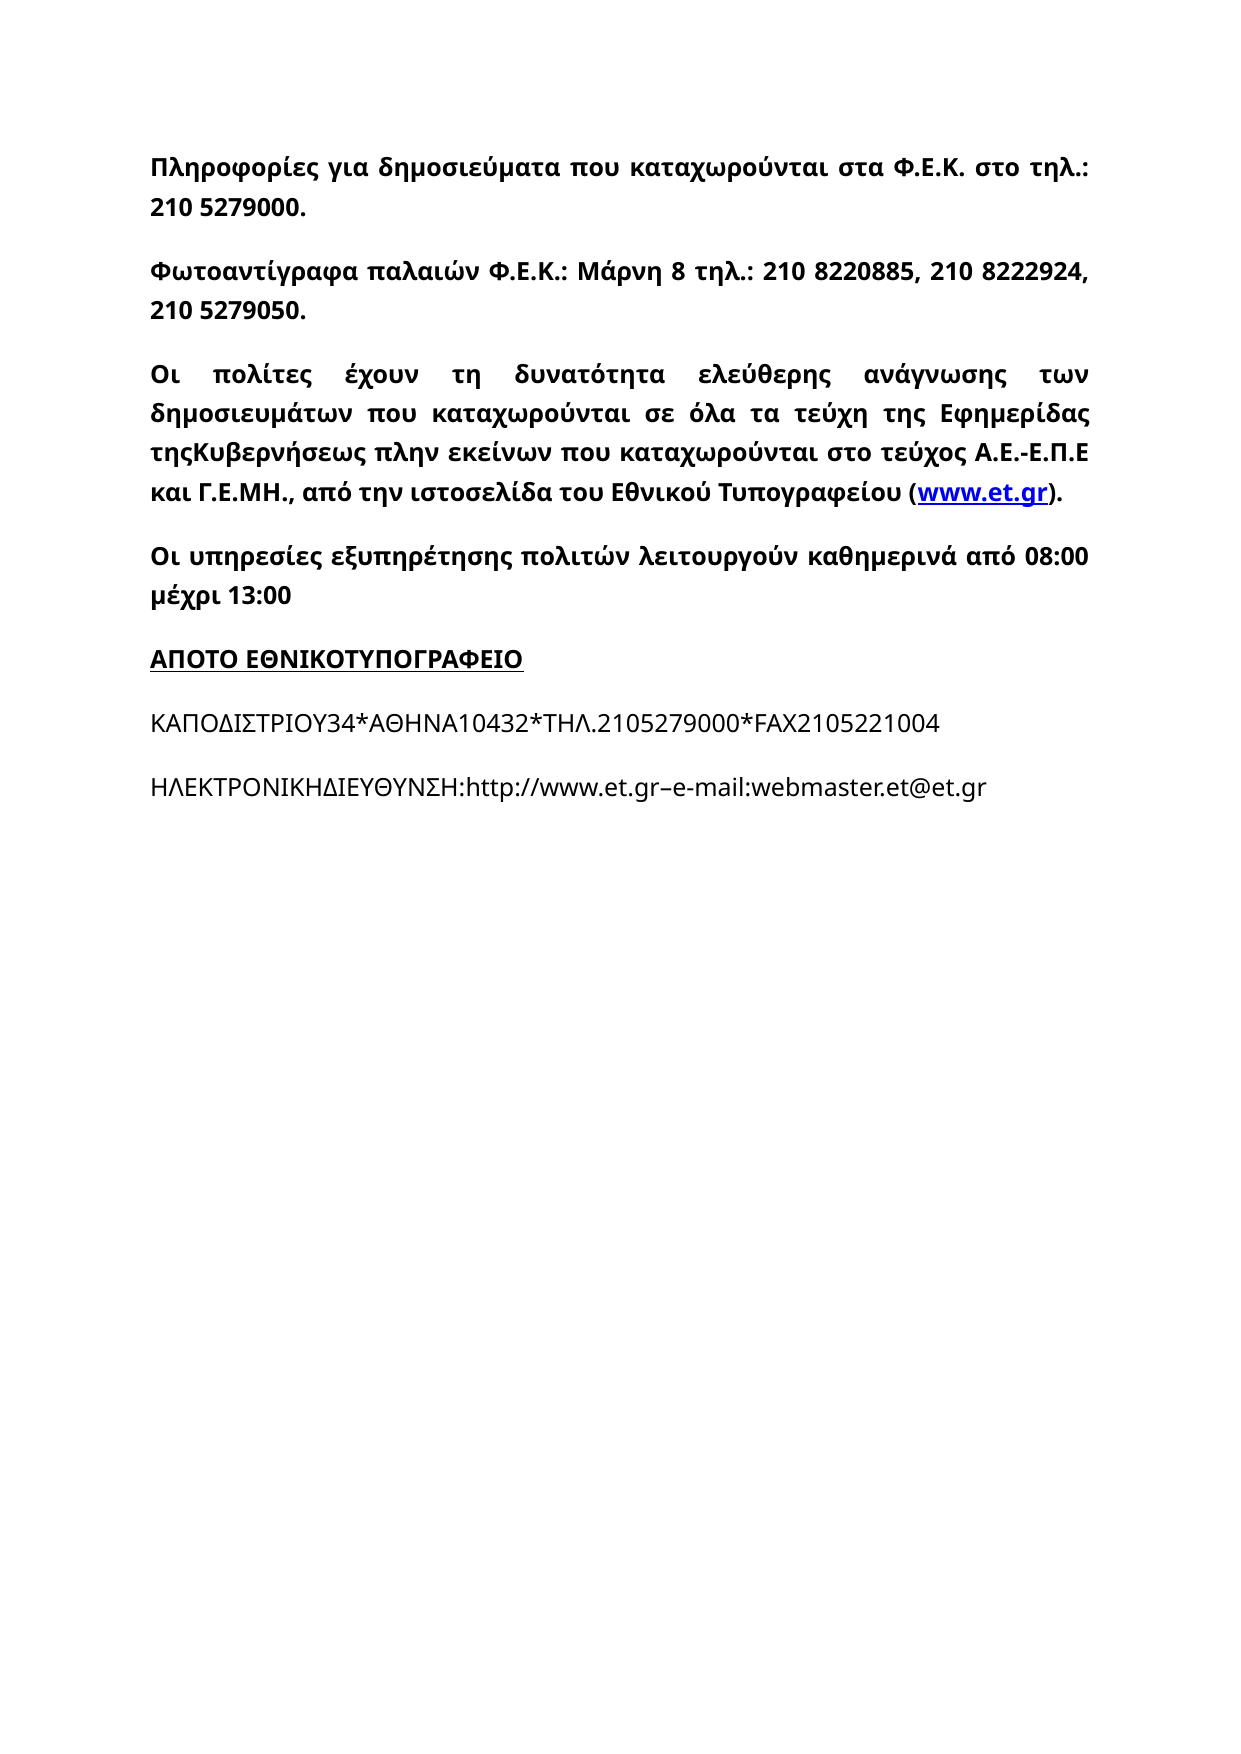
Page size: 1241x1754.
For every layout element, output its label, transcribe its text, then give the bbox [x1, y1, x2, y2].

text Οι υπηρεσίες εξυπηρέτησης πολιτών λειτουργούν καθημερινά από 08:00 μέχρι 13:00 [150, 538, 1090, 612]
text Πληροφορίες για δημοσιεύματα που καταχωρούνται στα Φ.Ε.Κ. στο τηλ.: 210 5279000. [150, 150, 1090, 223]
text ΗΛΕΚΤΡΟΝΙΚΗΔΙΕΥΘΥΝΣΗ:http://www.et.gr–e-mail:webmaster.et@et.gr [150, 770, 1090, 804]
text Οι πολίτες έχουν τη δυνατότητα ελεύθερης ανάγνωσης των δημοσιευμάτων που καταχωρούνται σε όλα τα τεύχη της Εφημερίδας τηςΚυβερνήσεως πλην εκείνων που καταχωρούνται στο τεύχος Α.Ε.-Ε.Π.Ε και Γ.Ε.ΜΗ., από την ιστοσελίδα του Εθνικού Τυπογραφείου (www.et.gr). [150, 357, 1090, 508]
text ΑΠΟΤΟ ΕΘΝΙΚΟΤΥΠΟΓΡΑΦΕΙΟ [150, 642, 1090, 676]
text ΚΑΠΟΔΙΣΤΡΙΟΥ34*ΑΘΗΝΑ10432*ΤΗΛ.2105279000*FAX2105221004 [150, 706, 1090, 740]
text Φωτοαντίγραφα παλαιών Φ.Ε.Κ.: Μάρνη 8 τηλ.: 210 8220885, 210 8222924, 210 5279050. [150, 253, 1090, 327]
